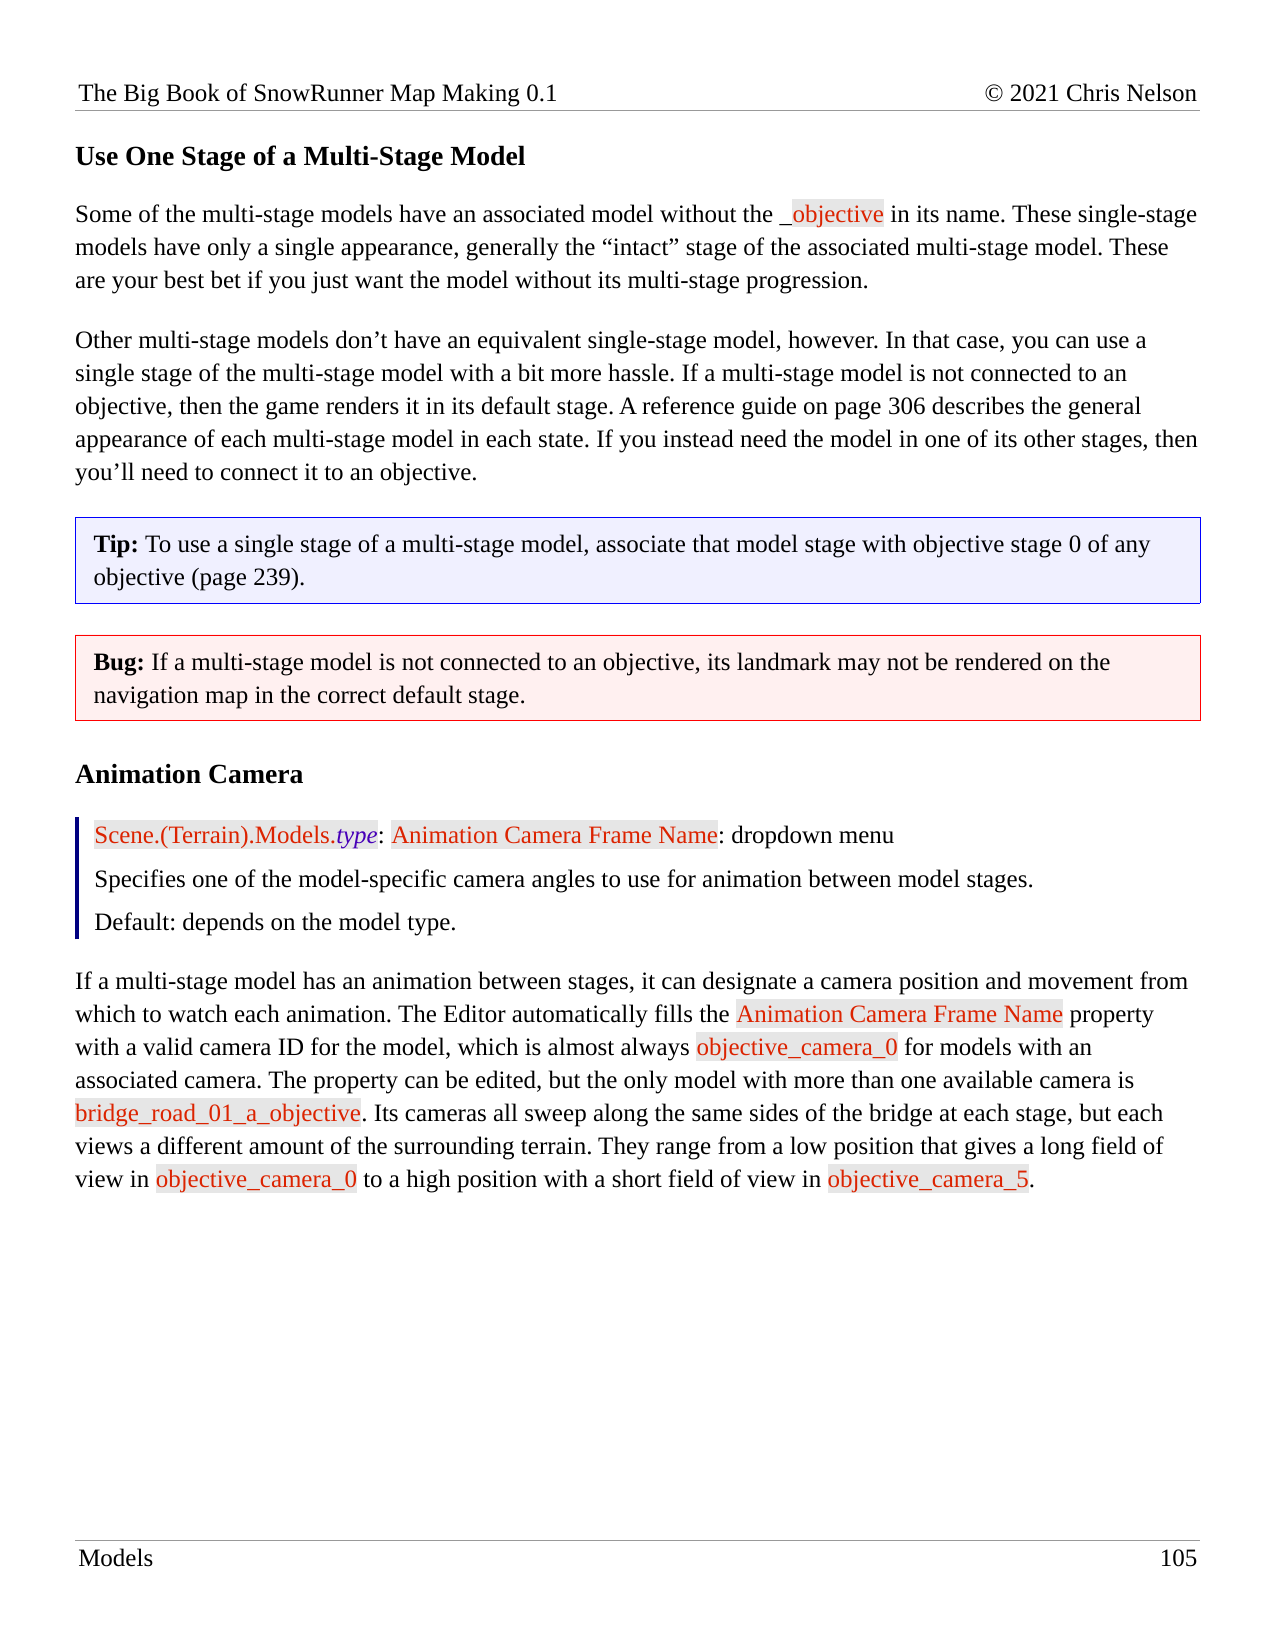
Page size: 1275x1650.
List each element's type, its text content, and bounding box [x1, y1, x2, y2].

text Some of the multi-stage models have an associated model without the _objective in its name. These single-stage models have only a single appearance, generally the “intact” stage of the associated multi-stage model. These are your best bet if you just want the model without its multi-stage progression. [75, 199, 1200, 293]
text Default: depends on the model type. [79, 904, 1200, 939]
text Scene.(Terrain).Models.type: Animation Camera Frame Name: dropdown menu [79, 817, 1200, 849]
subtitle Animation Camera [75, 758, 1200, 790]
list If a multi-stage model is not connected to an objective, its landmark may not be rendered on the navigation map in the correct default stage. [76, 636, 1200, 720]
text If a multi-stage model has an animation between stages, it can designate a camera position and movement from which to watch each animation. The Editor automatically fills the Animation Camera Frame Name property with a valid camera ID for the model, which is almost always objective_camera_0 for models with an associated camera. The property can be edited, but the only model with more than one available camera is bridge_road_01_a_objective. Its cameras all sweep along the same sides of the bridge at each stage, but each views a different amount of the surrounding terrain. They range from a low position that gives a long field of view in objective_camera_0 to a high position with a short field of view in objective_camera_5. [75, 966, 1200, 1193]
list To use a single stage of a multi-stage model, associate that model stage with objective stage 0 of any objective (page 239). [76, 518, 1200, 603]
text Specifies one of the model-specific camera angles to use for animation between model stages. [79, 861, 1200, 892]
subtitle Use One Stage of a Multi-Stage Model [75, 140, 1200, 172]
text Other multi-stage models don’t have an equivalent single-stage model, however. In that case, you can use a single stage of the multi-stage model with a bit more hassle. If a multi-stage model is not connected to an objective, then the game renders it in its default stage. A reference guide on page 306 describes the general appearance of each multi-stage model in each state. If you instead need the model in one of its other stages, then you’ll need to connect it to an objective. [75, 325, 1200, 486]
